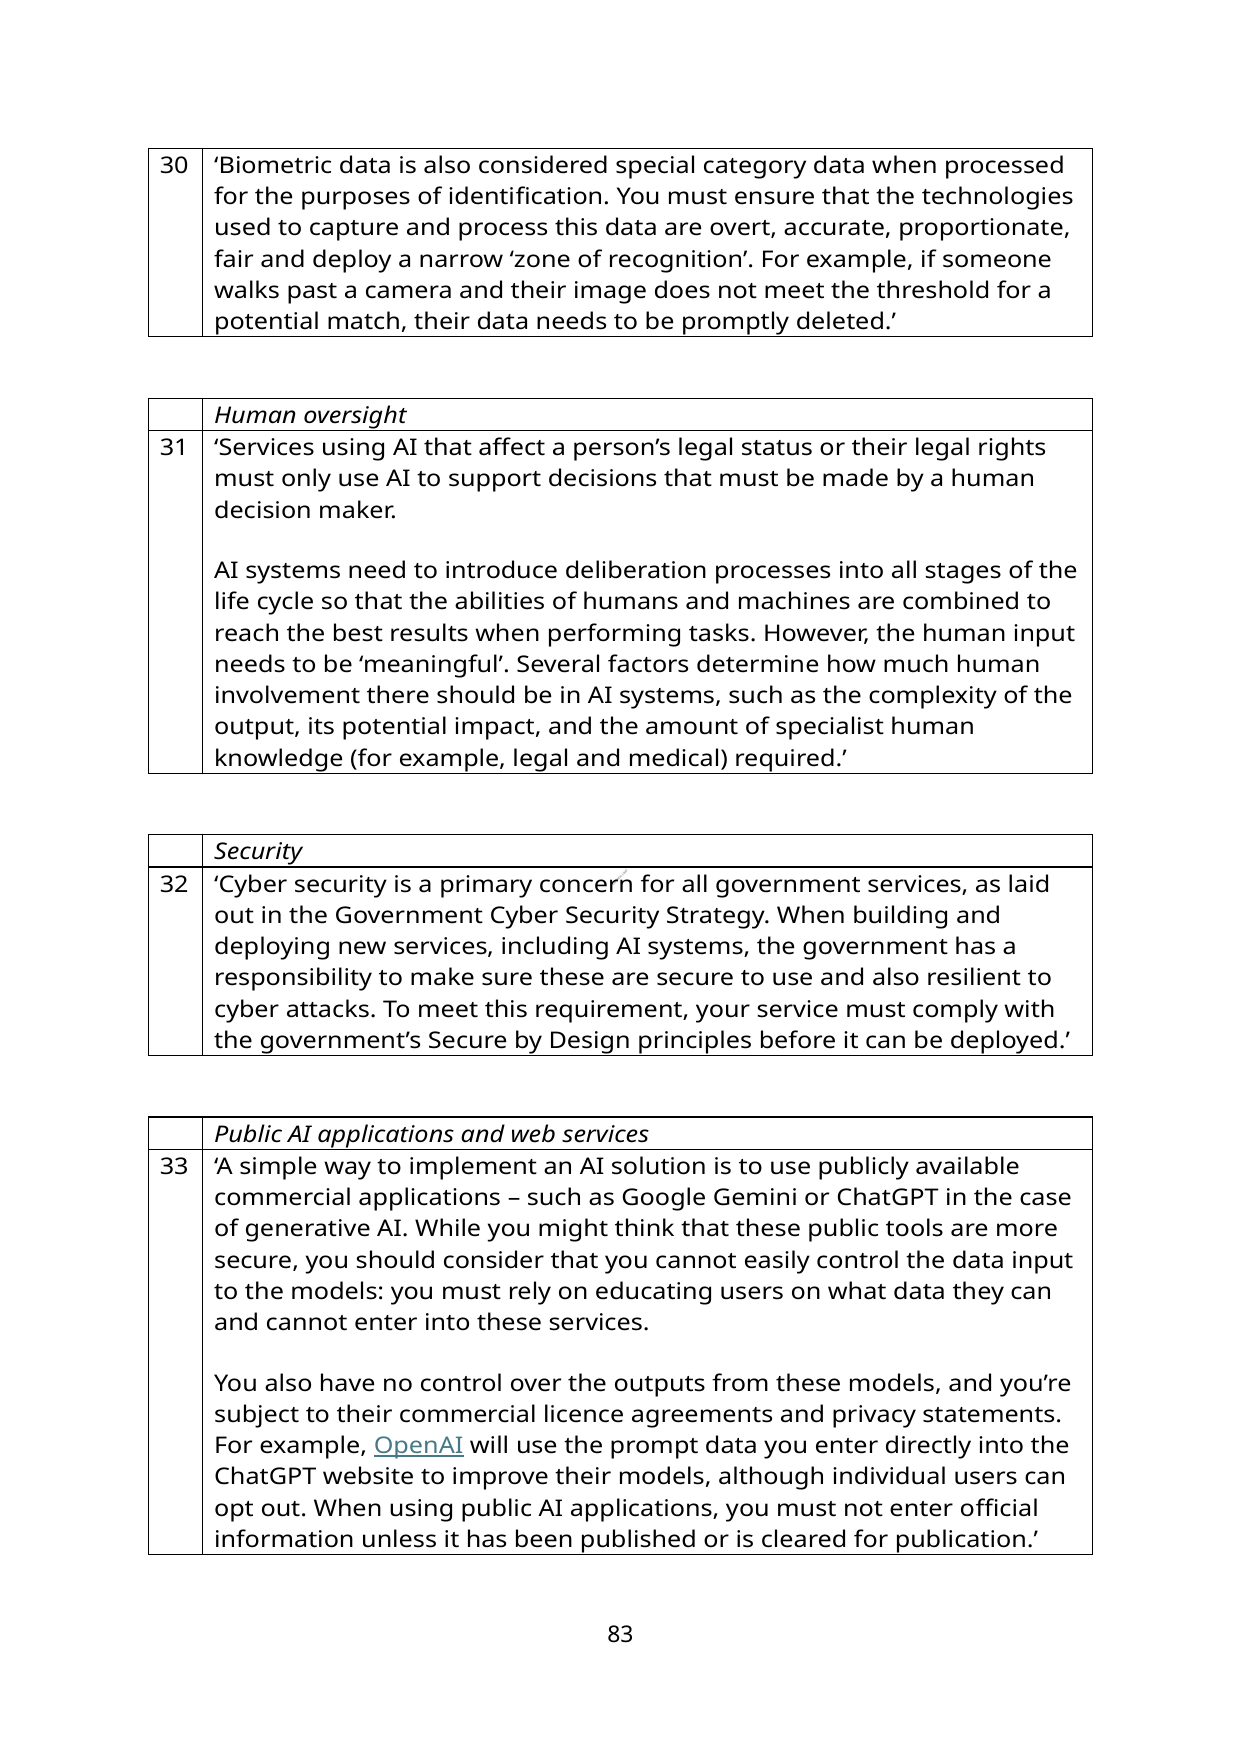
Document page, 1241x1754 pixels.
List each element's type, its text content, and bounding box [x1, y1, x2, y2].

table_cell ‘Biometric data is also considered special category data when processed for the purposes of identiﬁcation. You must ensure that the technologies used to capture and process this data are overt, accurate, proportionate, fair and deploy a narrow ‘zone of recognition’. For example, if someone walks past a camera and their image does not meet the threshold for a potential match, their data needs to be promptly deleted.’ [203, 149, 1092, 336]
table_header Public AI applications and web services [203, 1118, 1092, 1149]
table_header [149, 399, 202, 430]
table_cell ‘Cyber security is a primary concern for all government services, as laid out in the Government Cyber Security Strategy. When building and deploying new services, including AI systems, the government has a responsibility to make sure these are secure to use and also resilient to cyber attacks. To meet this requirement, your service must comply with the government’s Secure by Design principles before it can be deployed.’ [203, 868, 1092, 1055]
table_cell 33 [149, 1150, 202, 1554]
table_cell 32 [149, 868, 202, 1055]
table_header [149, 835, 202, 866]
table_cell ‘A simple way to implement an AI solution is to use publicly available commercial applications – such as Google Gemini or ChatGPT in the case of generative AI. While you might think that these public tools are more secure, you should consider that you cannot easily control the data input to the models: you must rely on educating users on what data they can and cannot enter into these services. You also have no control over the outputs from these models, and you’re subject to their commercial licence agreements and privacy statements. For example, OpenAI will use the prompt data you enter directly into the ChatGPT website to improve their models, although individual users can opt out. When using public AI applications, you must not enter oﬃcial information unless it has been published or is cleared for publication.’ [203, 1150, 1092, 1554]
table_header Security [203, 835, 1092, 866]
table_cell 31 [149, 431, 202, 773]
table_cell ‘Services using AI that affect a person’s legal status or their legal rights must only use AI to support decisions that must be made by a human decision maker. AI systems need to introduce deliberation processes into all stages of the life cycle so that the abilities of humans and machines are combined to reach the best results when performing tasks. However, the human input needs to be ‘meaningful’. Several factors determine how much human involvement there should be in AI systems, such as the complexity of the output, its potential impact, and the amount of specialist human knowledge (for example, legal and medical) required.’ [203, 431, 1092, 773]
table_header [149, 1118, 202, 1149]
table_cell 30 [149, 149, 202, 336]
table_header Human oversight [203, 399, 1092, 430]
